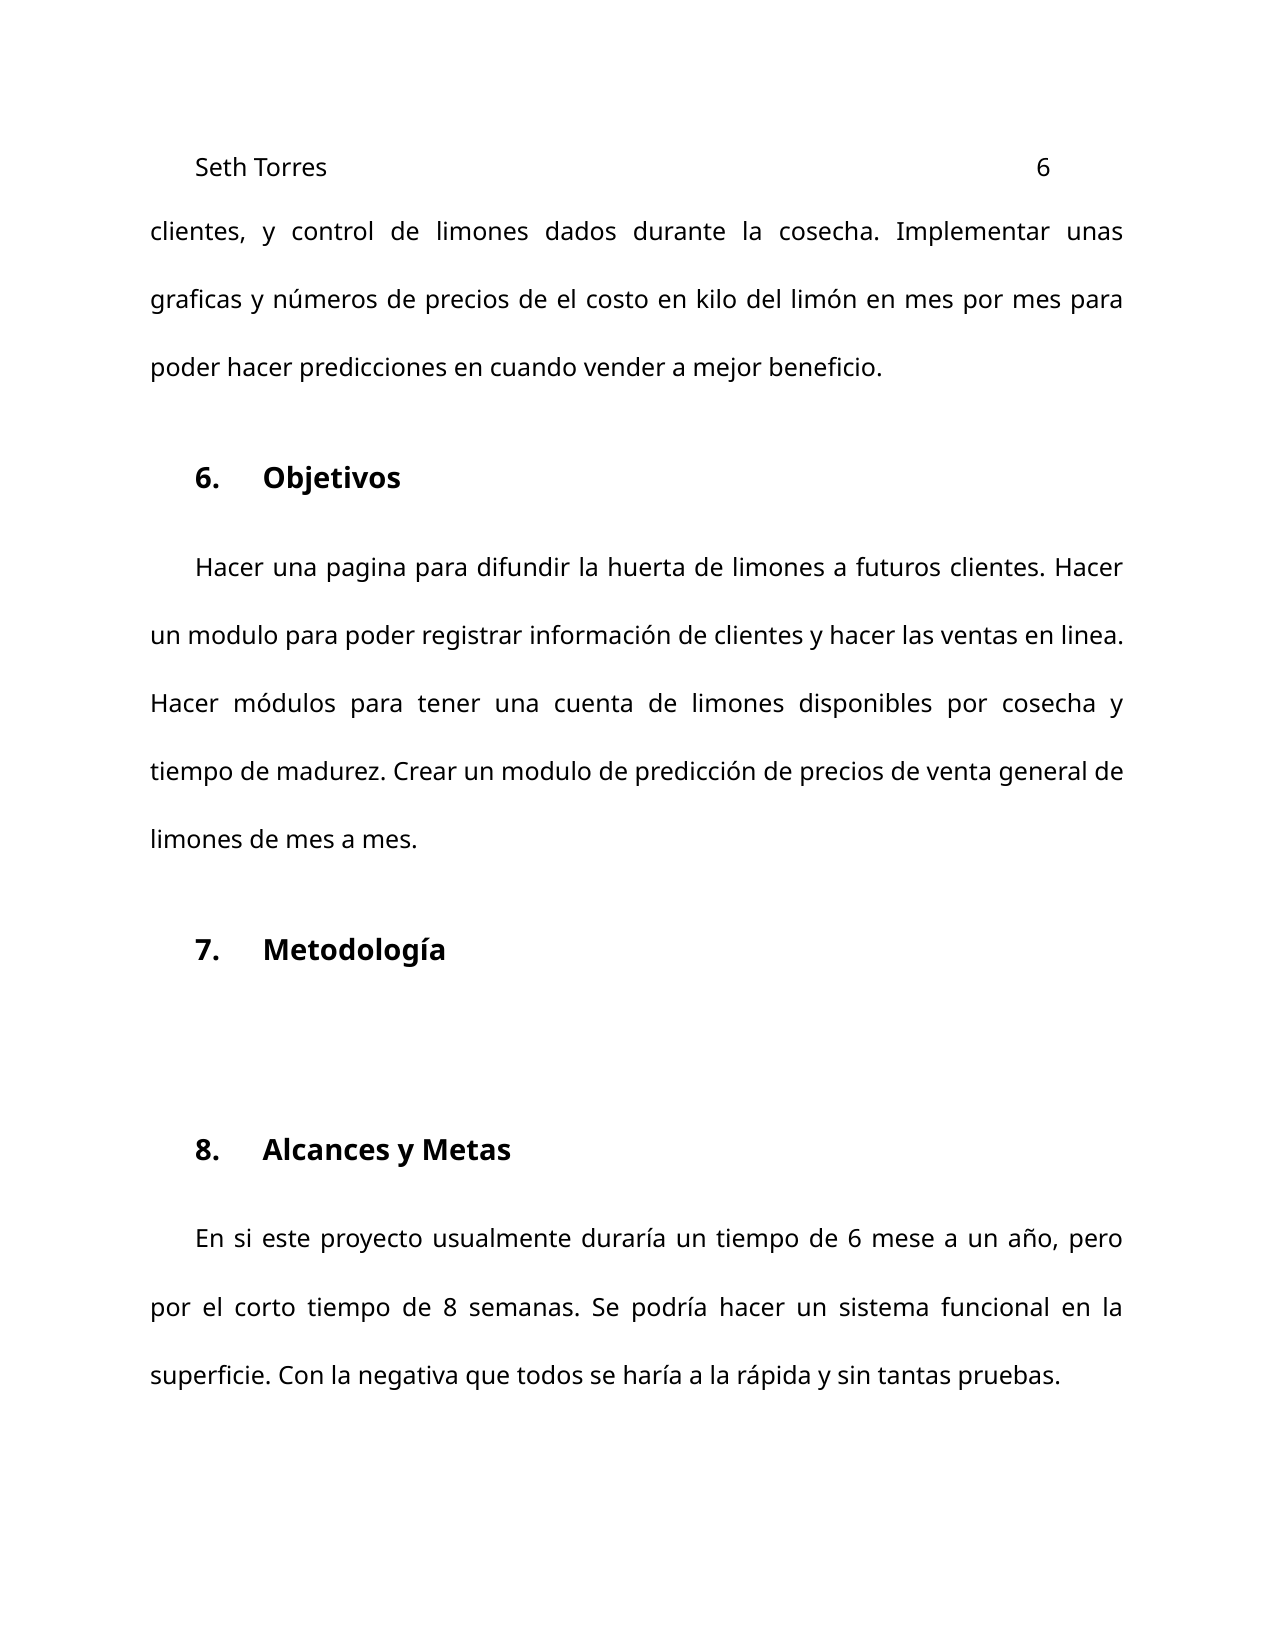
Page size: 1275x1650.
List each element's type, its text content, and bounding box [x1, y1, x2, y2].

text Hacer una pagina para difundir la huerta de limones a futuros clientes. Hacer un modulo para poder registrar información de clientes y hacer las ventas en linea. Hacer módulos para tener una cuenta de limones disponibles por cosecha y tiempo de madurez. Crear un modulo de predicción de precios de venta general de limones de mes a mes. [150, 549, 1125, 856]
text En si este proyecto usualmente duraría un tiempo de 6 mese a un año, pero por el corto tiempo de 8 semanas. Se podría hacer un sistema funcional en la superficie. Con la negativa que todos se haría a la rápida y sin tantas pruebas. [150, 1221, 1125, 1391]
text clientes, y control de limones dados durante la cosecha. Implementar unas graficas y números de precios de el costo en kilo del limón en mes por mes para poder hacer predicciones en cuando vender a mejor beneficio. [150, 213, 1125, 384]
subtitle Objetivos [150, 457, 1125, 497]
subtitle Alcances y Metas [150, 1129, 1125, 1169]
subtitle Metodología [150, 929, 1125, 969]
